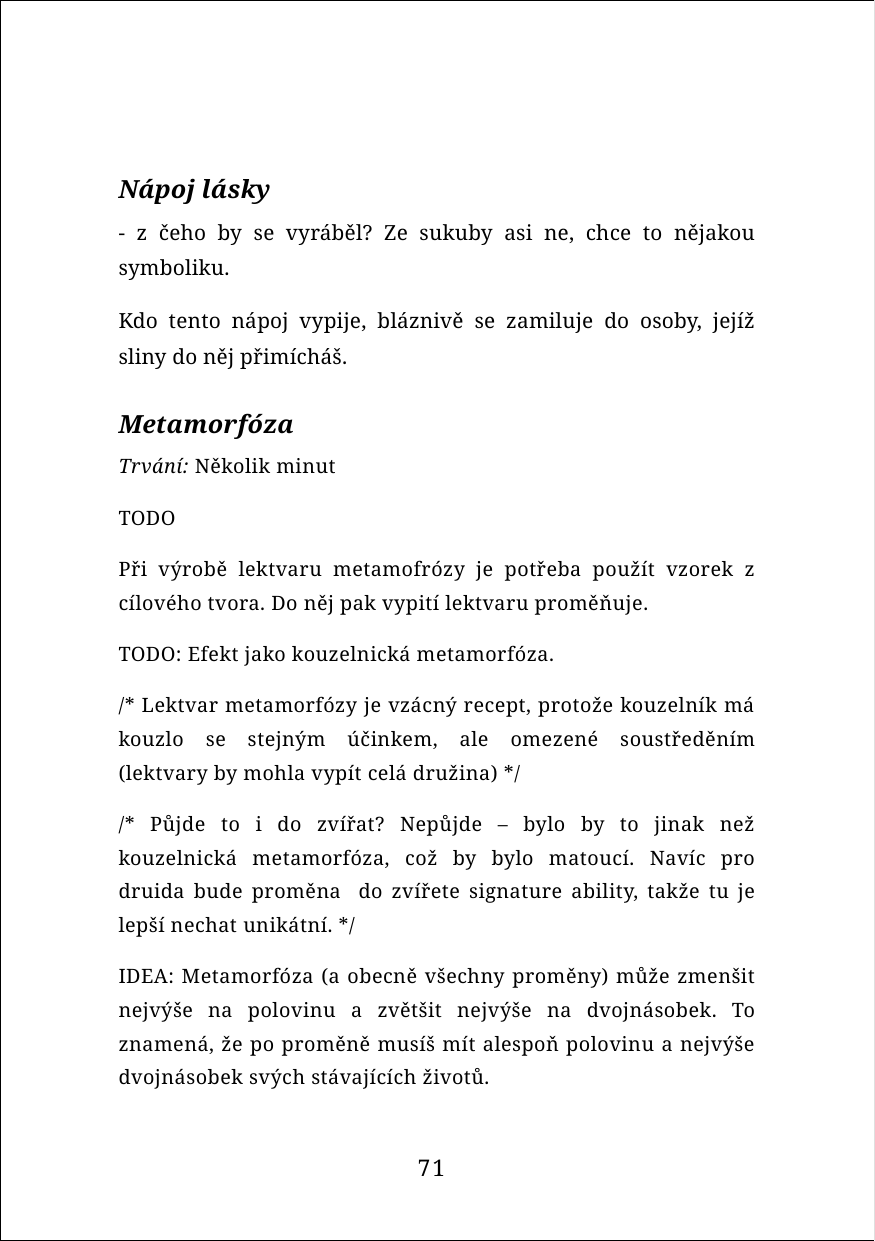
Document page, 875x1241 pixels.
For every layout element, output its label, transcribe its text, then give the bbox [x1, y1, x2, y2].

text - z čeho by se vyráběl? Ze sukuby asi ne, chce to nějakou symboliku. [118, 218, 756, 282]
text IDEA: Metamorfóza (a obecně všechny proměny) může zmenšit nejvýše na polovinu a zvětšit nejvýše na dvojnásobek. To znamená, že po proměně musíš mít alespoň polovinu a nejvýše dvojnásobek svých stávajících životů. [118, 963, 756, 1091]
text Kdo tento nápoj vypije, bláznivě se zamiluje do osoby, jejíž sliny do něj přimícháš. [118, 306, 756, 370]
subtitle Nápoj lásky [118, 172, 756, 206]
text Trvání: Několik minut [118, 453, 756, 480]
text Při výrobě lektvaru metamofrózy je potřeba použít vzorek z cílového tvora. Do něj pak vypití lektvaru proměňuje. [118, 555, 756, 616]
subtitle Metamorfóza [118, 407, 756, 441]
text /* Půjde to i do zvířat? Nepůjde – bylo by to jinak než kouzelnická metamorfóza, což by bylo matoucí. Navíc pro druida bude proměna do zvířete signature ability, takže tu je lepší nechat unikátní. */ [118, 810, 756, 938]
text TODO [118, 504, 756, 531]
text TODO: Efekt jako kouzelnická metamorfóza. [118, 640, 756, 667]
text /* Lektvar metamorfózy je vzácný recept, protože kouzelník má kouzlo se stejným účinkem, ale omezené soustředěním (lektvary by mohla vypít celá družina) */ [118, 692, 756, 786]
